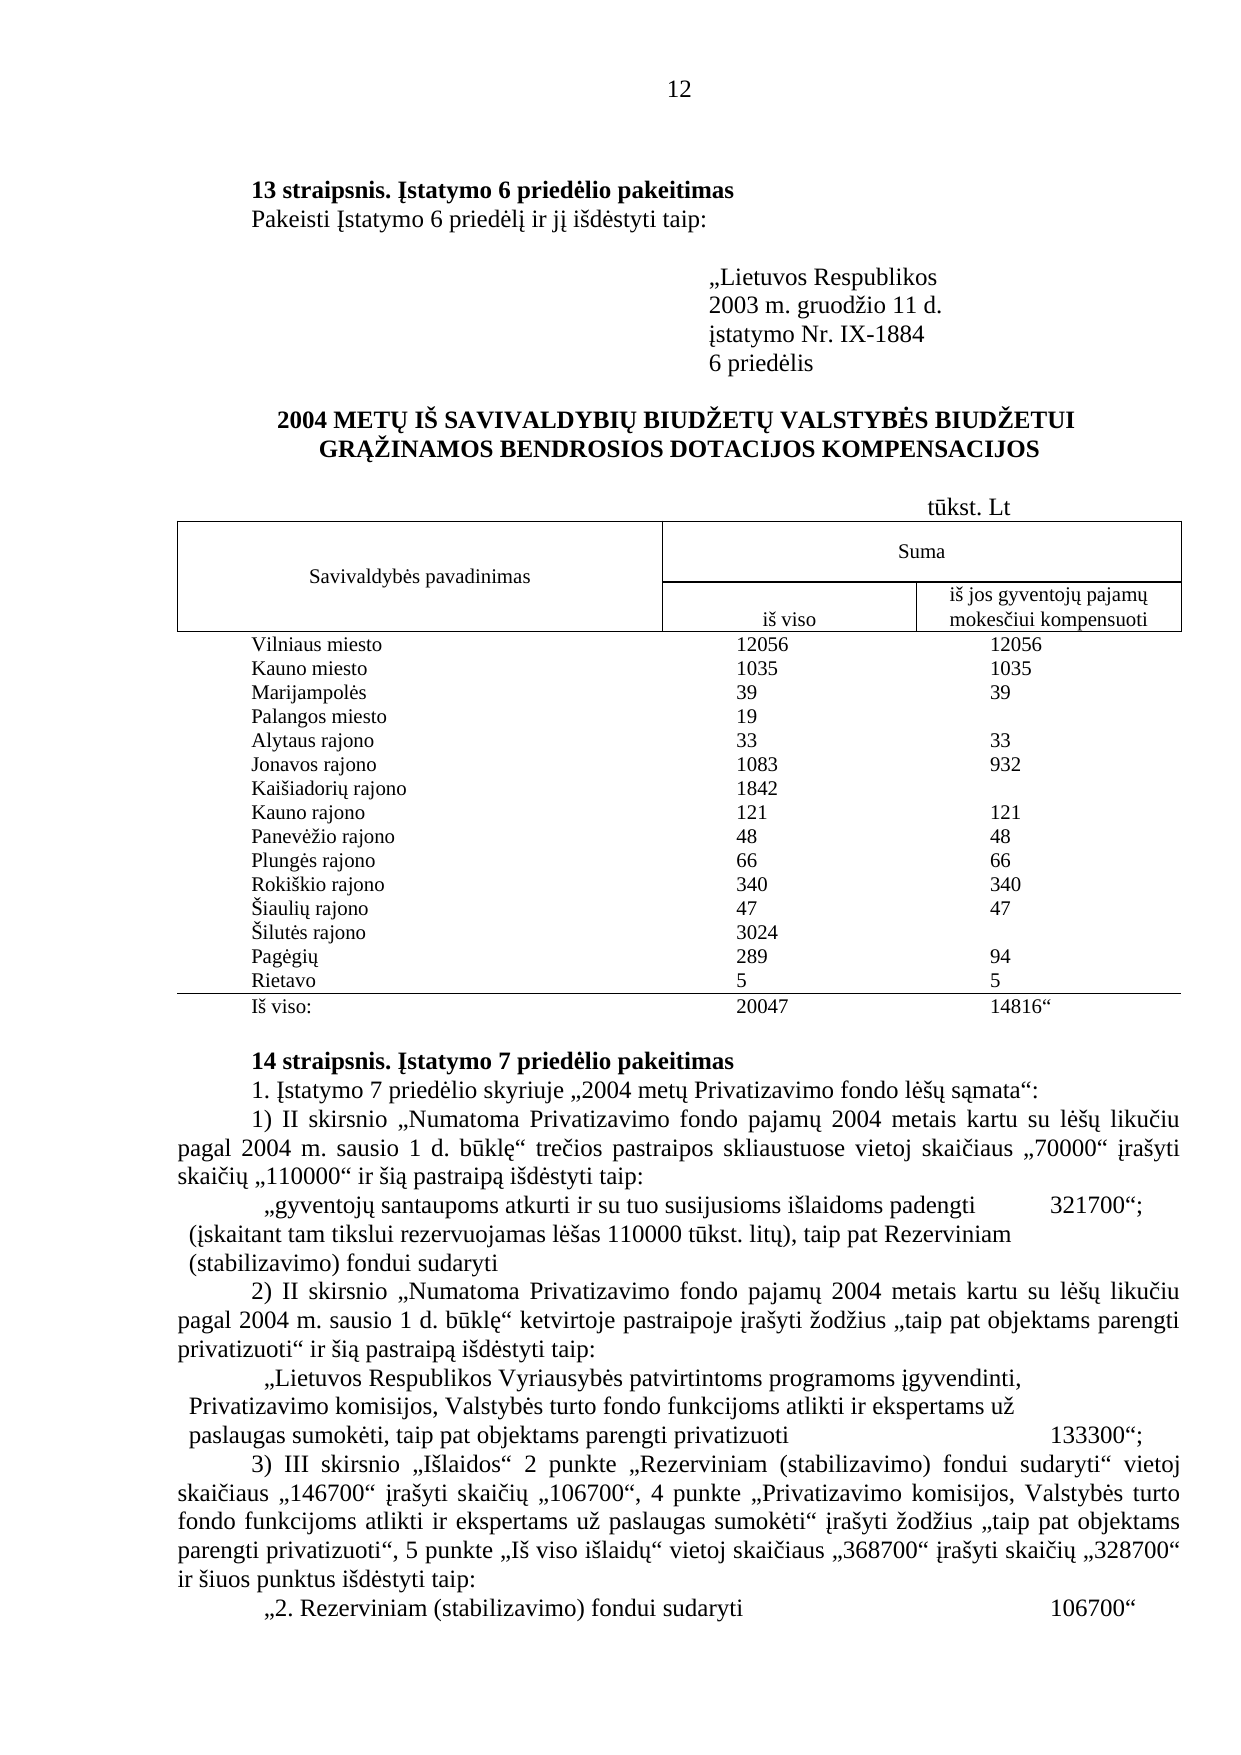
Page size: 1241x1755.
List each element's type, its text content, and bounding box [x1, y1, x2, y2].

table_cell Marijampolės [177, 680, 662, 704]
table_cell Palangos miesto [177, 704, 662, 728]
table_cell 47 [916, 896, 1181, 920]
table_cell 48 [662, 824, 916, 848]
table_cell 14816“ [916, 994, 1181, 1018]
table_cell Alytaus rajono [177, 728, 662, 752]
table_cell 121 [662, 800, 916, 824]
table_cell 3024 [662, 920, 916, 944]
table_cell 289 [662, 944, 916, 968]
table_header „2. Rezerviniam (stabilizavimo) fondui sudaryti [177, 1593, 1038, 1621]
table_cell Rokiškio rajono [177, 872, 662, 896]
table_cell 19 [662, 704, 916, 728]
table_cell 5 [916, 969, 1181, 992]
table_header 321700“; [1039, 1190, 1204, 1276]
table_cell Panevėžio rajono [177, 824, 662, 848]
table_cell 1035 [916, 656, 1181, 680]
table_cell 121 [916, 800, 1181, 824]
table_cell [916, 776, 1181, 800]
table_cell 1083 [662, 752, 916, 776]
table_cell Kauno miesto [177, 656, 662, 680]
table_cell Iš viso: [177, 994, 662, 1018]
text tūkst. Lt [177, 492, 1181, 521]
text 1) II skirsnio „Numatoma Privatizavimo fondo pajamų 2004 metais kartu su lėšų likučiu pagal 2004 m. sausio 1 d. būklę“ trečios pastraipos skliaustuose vietoj skaičiaus „70000“ įrašyti skaičių „110000“ ir šią pastraipą išdėstyti taip: [177, 1104, 1181, 1190]
table_header „gyventojų santaupoms atkurti ir su tuo susijusioms išlaidoms padengti (įskaitant tam tikslui rezervuojamas lėšas 110000 tūkst. litų), taip pat Rezerviniam (stabilizavimo) fondui sudaryti [177, 1190, 1038, 1276]
table_header Suma [663, 522, 1181, 581]
table_cell Pagėgių [177, 944, 662, 968]
text GRĄŽINAMOS BENDROSIOS DOTACIJOS KOMPENSACIJOS [177, 434, 1181, 463]
text 2003 m. gruodžio 11 d. [177, 291, 1181, 319]
table_cell 1035 [662, 656, 916, 680]
table_cell [916, 704, 1181, 728]
table_cell Jonavos rajono [177, 752, 662, 776]
table_cell 39 [916, 680, 1181, 704]
text „Lietuvos Respublikos [177, 262, 1181, 291]
text 1. Įstatymo 7 priedėlio skyriuje „2004 metų Privatizavimo fondo lėšų sąmata“: [177, 1075, 1181, 1104]
table_cell 39 [662, 680, 916, 704]
table_cell 5 [662, 969, 916, 992]
table_cell 33 [662, 728, 916, 752]
table_cell 48 [916, 824, 1181, 848]
table_cell 66 [916, 848, 1181, 872]
text Pakeisti Įstatymo 6 priedėlį ir jį išdėstyti taip: [177, 204, 1181, 233]
text 14 straipsnis. Įstatymo 7 priedėlio pakeitimas [177, 1046, 1181, 1075]
table_cell 1842 [662, 776, 916, 800]
table_header 106700“ [1039, 1593, 1204, 1621]
table_cell Kaišiadorių rajono [177, 776, 662, 800]
text įstatymo Nr. IX-1884 [177, 319, 1181, 348]
table_cell iš viso [663, 583, 916, 631]
table_cell Kauno rajono [177, 800, 662, 824]
table_header 133300“; [1039, 1363, 1204, 1449]
table_cell 340 [662, 872, 916, 896]
table_cell Vilniaus miesto [177, 632, 662, 656]
table_cell 340 [916, 872, 1181, 896]
table_header „Lietuvos Respublikos Vyriausybės patvirtintoms programoms įgyvendinti, Privatizavimo komisijos, Valstybės turto fondo funkcijoms atlikti ir ekspertams už paslaugas sumokėti, taip pat objektams parengti privatizuoti [177, 1363, 1038, 1449]
table_cell Šilutės rajono [177, 920, 662, 944]
table_cell 33 [916, 728, 1181, 752]
table_cell 94 [916, 944, 1181, 968]
table_cell Rietavo [177, 969, 662, 992]
table_cell 932 [916, 752, 1181, 776]
table_cell [916, 920, 1181, 944]
table_cell iš jos gyventojų pajamų mokesčiui kompensuoti [917, 583, 1181, 631]
table_cell 12056 [662, 632, 916, 656]
text 2004 METŲ IŠ SAVIVALDYBIŲ BIUDŽETŲ VALSTYBĖS BIUDŽETUI [177, 406, 1181, 434]
table_cell 12056 [916, 632, 1181, 656]
text 3) III skirsnio „Išlaidos“ 2 punkte „Rezerviniam (stabilizavimo) fondui sudaryti“ vietoj skaičiaus „146700“ įrašyti skaičių „106700“, 4 punkte „Privatizavimo komisijos, Valstybės turto fondo funkcijoms atlikti ir ekspertams už paslaugas sumokėti“ įrašyti žodžius „taip pat objektams parengti privatizuoti“, 5 punkte „Iš viso išlaidų“ vietoj skaičiaus „368700“ įrašyti skaičių „328700“ ir šiuos punktus išdėstyti taip: [177, 1449, 1181, 1593]
text 13 straipsnis. Įstatymo 6 priedėlio pakeitimas [177, 176, 1181, 204]
table_cell 20047 [662, 994, 916, 1018]
table_header Savivaldybės pavadinimas [178, 522, 662, 631]
text 2) II skirsnio „Numatoma Privatizavimo fondo pajamų 2004 metais kartu su lėšų likučiu pagal 2004 m. sausio 1 d. būklę“ ketvirtoje pastraipoje įrašyti žodžius „taip pat objektams parengti privatizuoti“ ir šią pastraipą išdėstyti taip: [177, 1276, 1181, 1363]
table_cell 66 [662, 848, 916, 872]
text 6 priedėlis [177, 348, 1181, 377]
table_cell Plungės rajono [177, 848, 662, 872]
table_cell Šiaulių rajono [177, 896, 662, 920]
table_cell 47 [662, 896, 916, 920]
